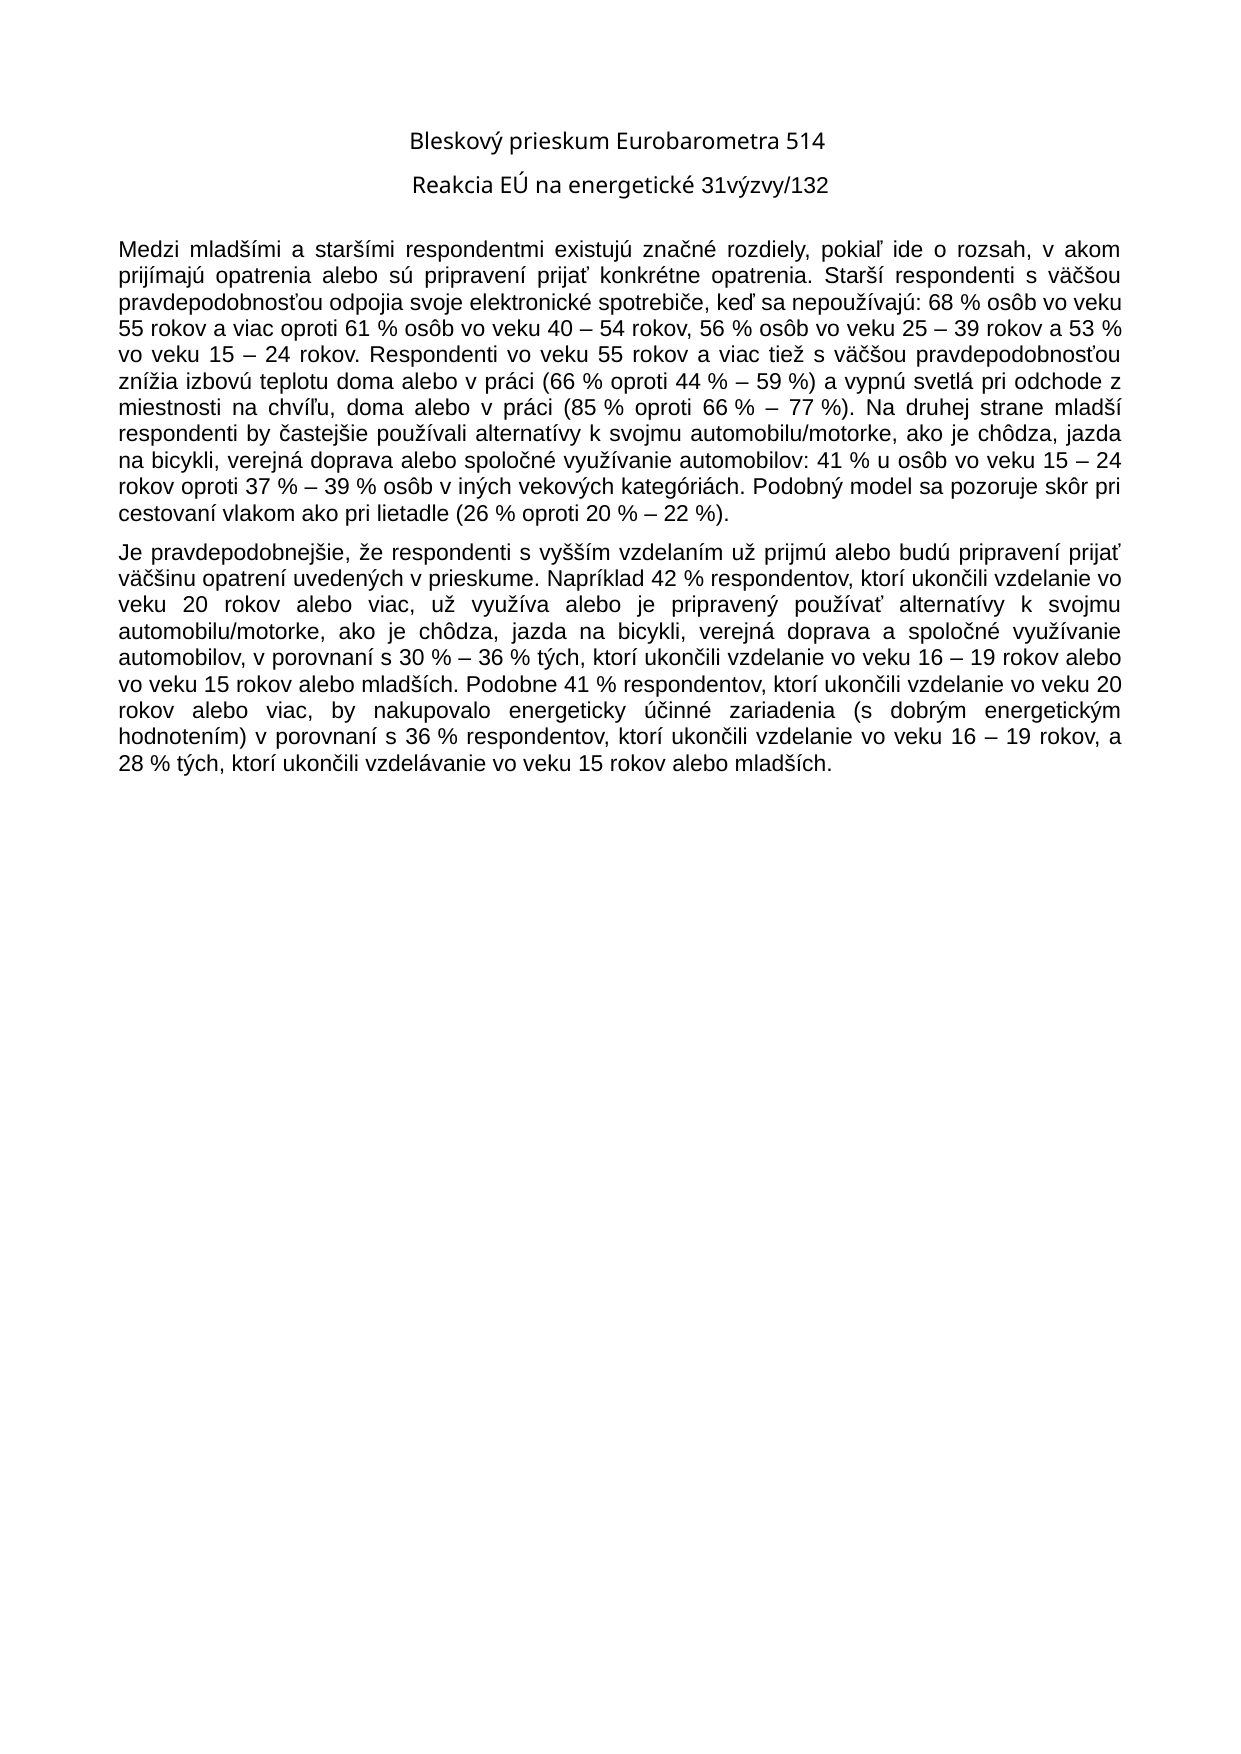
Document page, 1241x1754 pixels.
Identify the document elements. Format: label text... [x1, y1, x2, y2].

text Medzi mladšími a staršími respondentmi existujú značné rozdiely, pokiaľ ide o rozsah, v akom prijímajú opatrenia alebo sú pripravení prijať konkrétne opatrenia. Starší respondenti s väčšou pravdepodobnosťou odpojia svoje elektronické spotrebiče, keď sa nepoužívajú: 68 % osôb vo veku 55 rokov a viac oproti 61 % osôb vo veku 40 – 54 rokov, 56 % osôb vo veku 25 – 39 rokov a 53 % vo veku 15 – 24 rokov. Respondenti vo veku 55 rokov a viac tiež s väčšou pravdepodobnosťou znížia izbovú teplotu doma alebo v práci (66 % oproti 44 % – 59 %) a vypnú svetlá pri odchode z miestnosti na chvíľu, doma alebo v práci (85 % oproti 66 % – 77 %). Na druhej strane mladší respondenti by častejšie používali alternatívy k svojmu automobilu/motorke, ako je chôdza, jazda na bicykli, verejná doprava alebo spoločné využívanie automobilov: 41 % u osôb vo veku 15 – 24 rokov oproti 37 % – 39 % osôb v iných vekových kategóriách. Podobný model sa pozoruje skôr pri cestovaní vlakom ako pri lietadle (26 % oproti 20 % – 22 %). [118, 236, 1122, 526]
text Je pravdepodobnejšie, že respondenti s vyšším vzdelaním už prijmú alebo budú pripravení prijať väčšinu opatrení uvedených v prieskume. Napríklad 42 % respondentov, ktorí ukončili vzdelanie vo veku 20 rokov alebo viac, už využíva alebo je pripravený používať alternatívy k svojmu automobilu/motorke, ako je chôdza, jazda na bicykli, verejná doprava a spoločné využívanie automobilov, v porovnaní s 30 % – 36 % tých, ktorí ukončili vzdelanie vo veku 16 – 19 rokov alebo vo veku 15 rokov alebo mladších. Podobne 41 % respondentov, ktorí ukončili vzdelanie vo veku 20 rokov alebo viac, by nakupovalo energeticky účinné zariadenia (s dobrým energetickým hodnotením) v porovnaní s 36 % respondentov, ktorí ukončili vzdelanie vo veku 16 – 19 rokov, a 28 % tých, ktorí ukončili vzdelávanie vo veku 15 rokov alebo mladších. [118, 539, 1122, 776]
